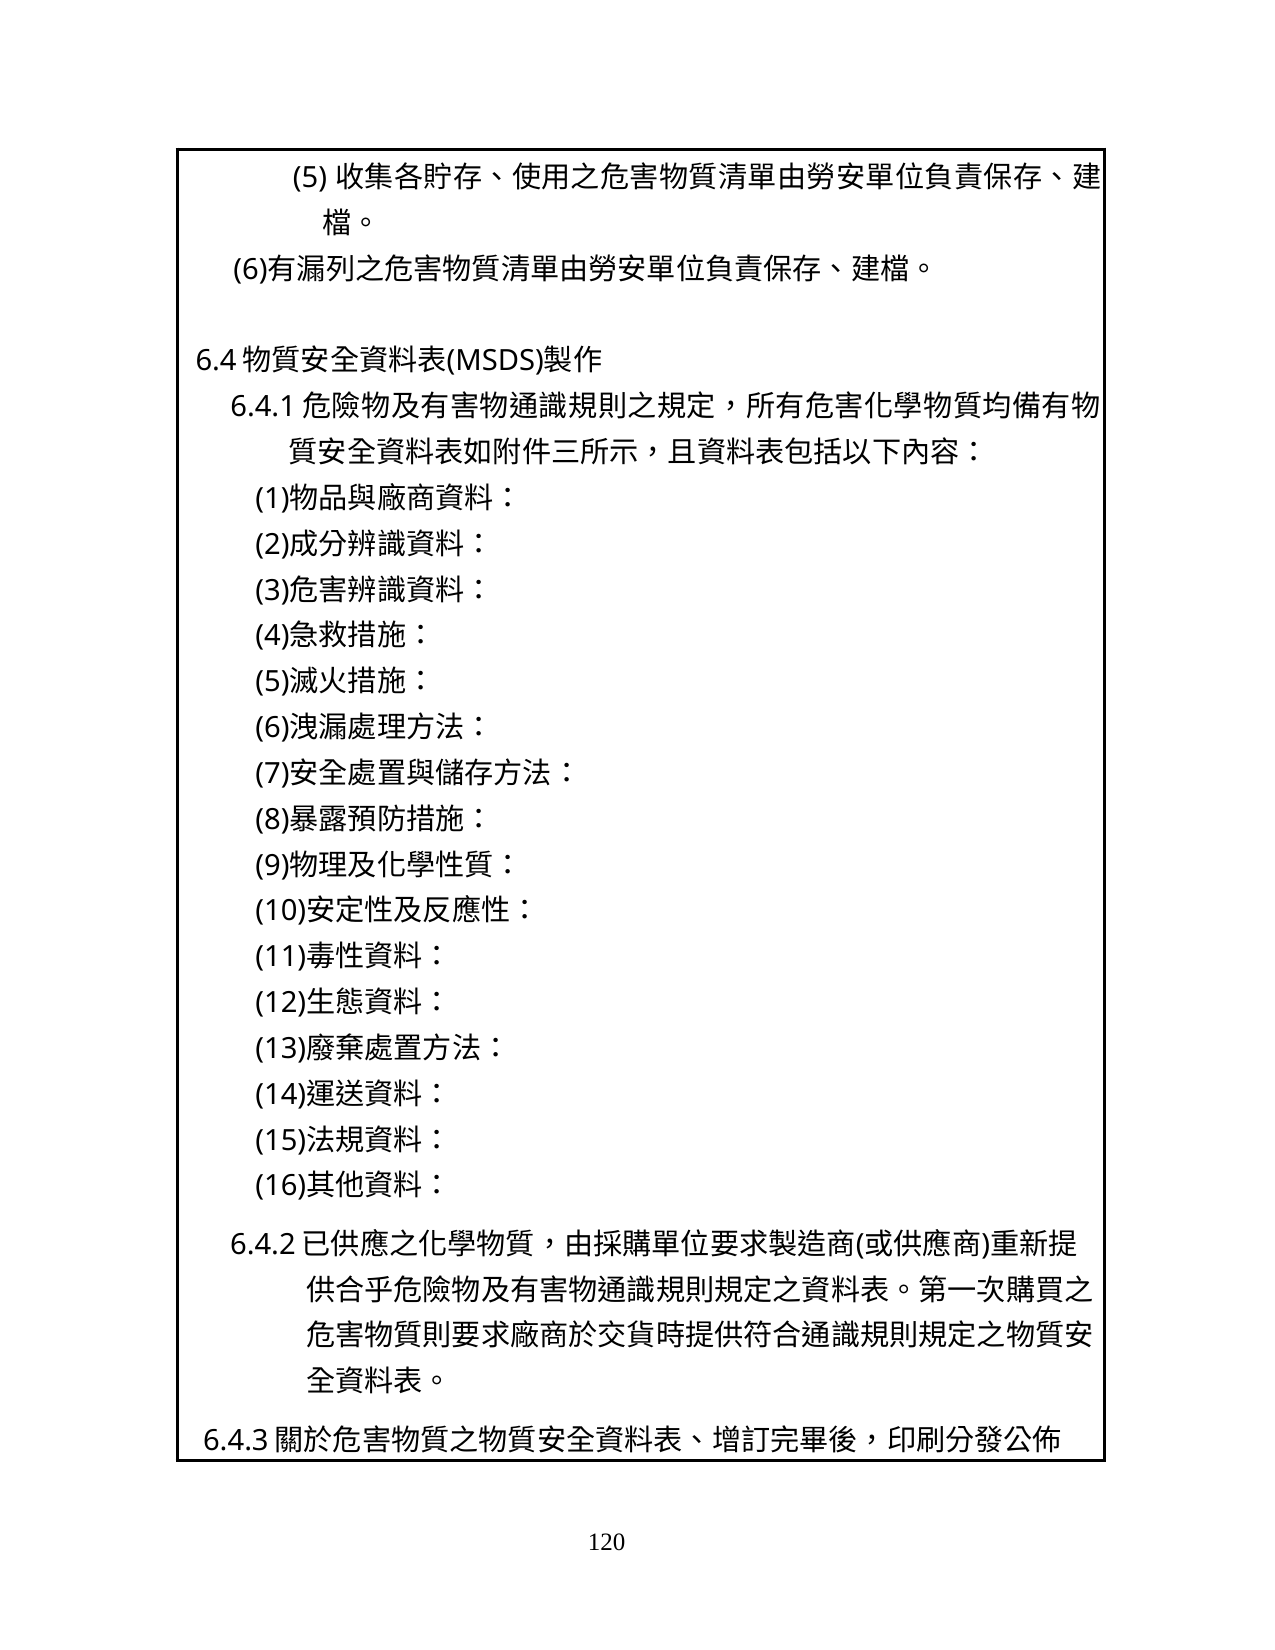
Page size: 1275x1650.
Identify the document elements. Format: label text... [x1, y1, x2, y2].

table_header (5) 收集各貯存、使用之危害物質清單由勞安單位負責保存、建檔。 (6)有漏列之危害物質清單由勞安單位負責保存、建檔。 6.4物質安全資料表(MSDS)製作 6.4.1危險物及有害物通識規則之規定，所有危害化學物質均備有物質安全資料表如附件三所示，且資料表包括以下內容： (1)物品與廠商資料： (2)成分辨識資料： (3)危害辨識資料： (4)急救措施： (5)滅火措施： (6)洩漏處理方法： (7)安全處置與儲存方法： (8)暴露預防措施： (9)物理及化學性質： (10)安定性及反應性： (11)毒性資料： (12)生態資料： (13)廢棄處置方法： (14)運送資料： (15)法規資料： (16)其他資料： 6.4.2已供應之化學物質，由採購單位要求製造商(或供應商)重新提供合乎危險物及有害物通識規則規定之資料表。第一次購買之危害物質則要求廠商於交貨時提供符合通識規則規定之物質安全資料表。 6.4.3關於危害物質之物質安全資料表、增訂完畢後，印刷分發公佈 [179, 151, 1103, 1459]
